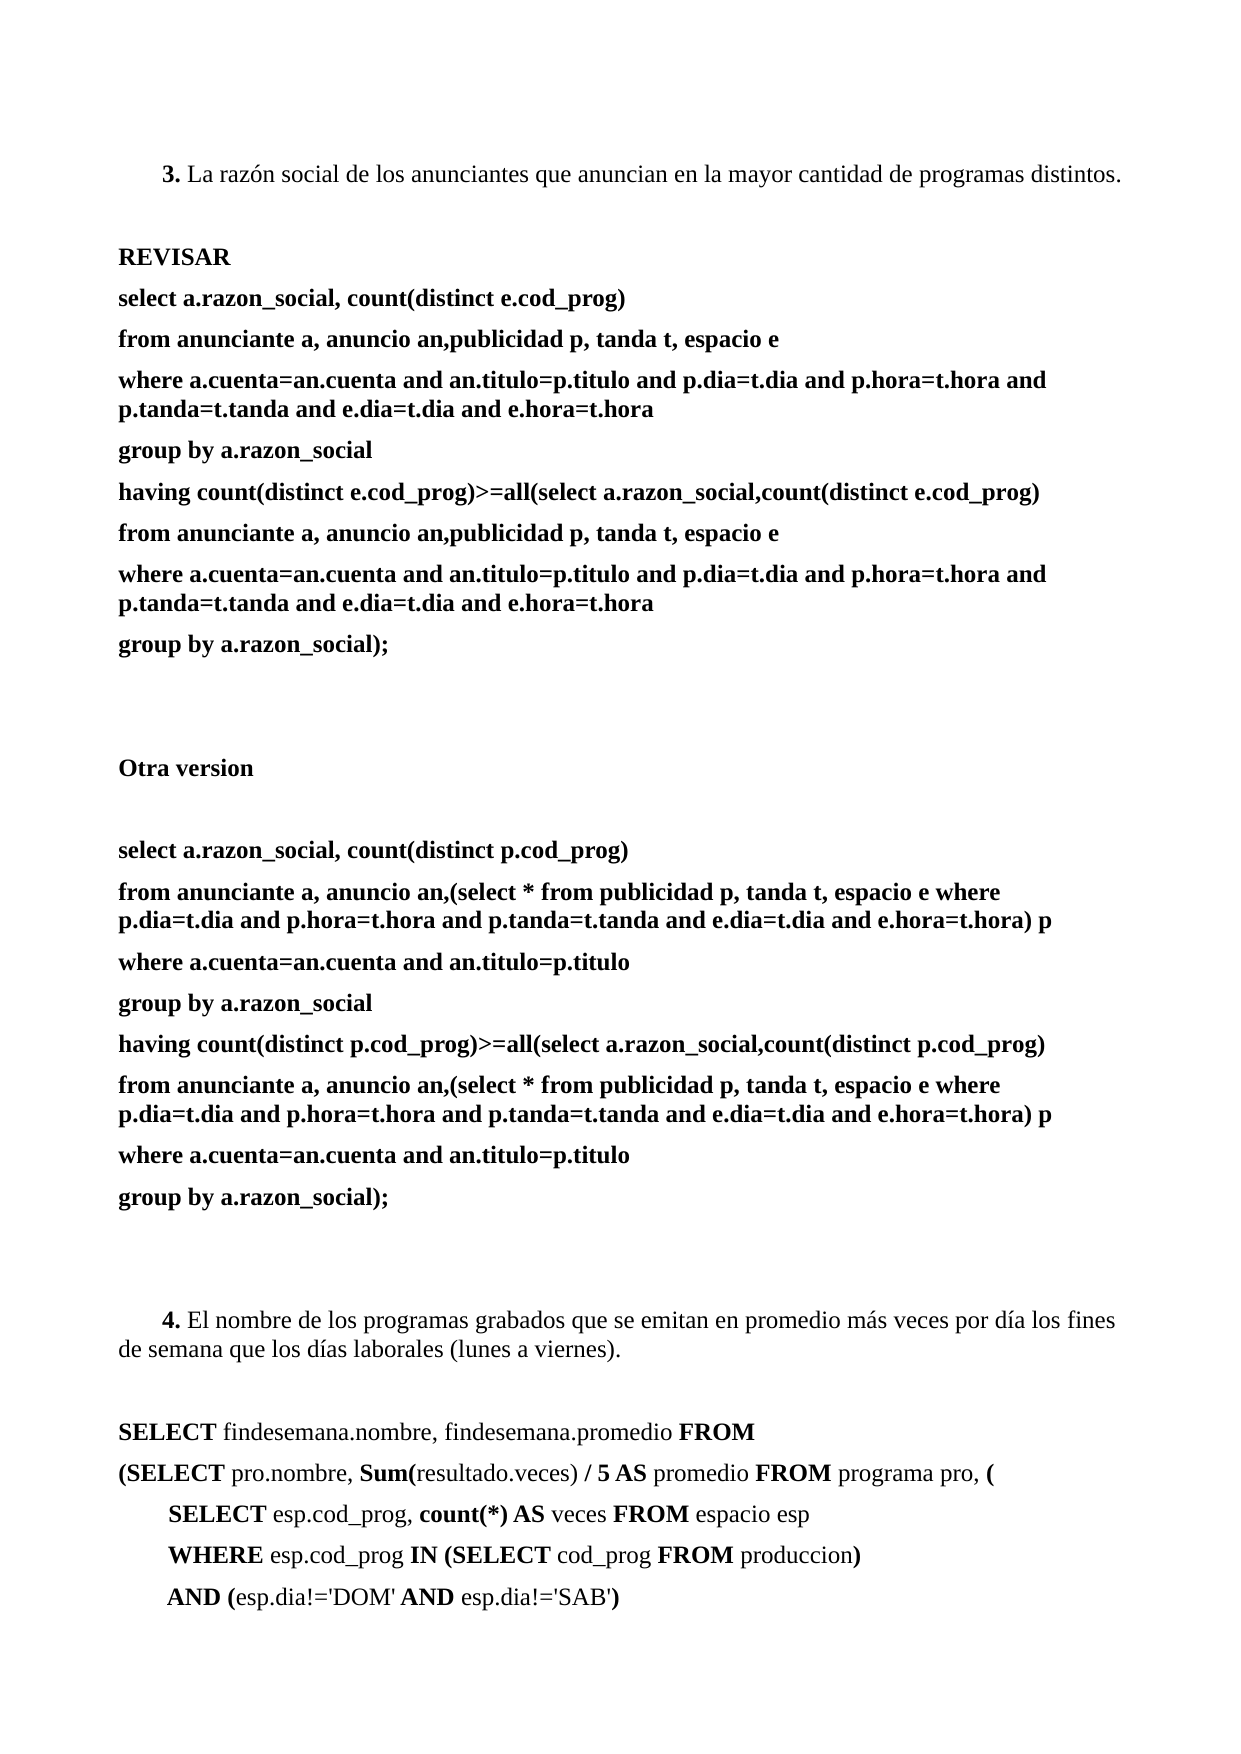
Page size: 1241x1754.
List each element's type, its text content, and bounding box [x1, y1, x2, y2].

text AND (esp.dia!='DOM' AND esp.dia!='SAB') [118, 1582, 1122, 1611]
text WHERE esp.cod_prog IN (SELECT cod_prog FROM produccion) [118, 1541, 1122, 1569]
text SELECT esp.cod_prog, count(*) AS veces FROM espacio esp [118, 1499, 1122, 1528]
text (SELECT pro.nombre, Sum(resultado.veces) / 5 AS promedio FROM programa pro, ( [118, 1458, 1122, 1487]
text where a.cuenta=an.cuenta and an.titulo=p.titulo [118, 947, 1122, 976]
text where a.cuenta=an.cuenta and an.titulo=p.titulo and p.dia=t.dia and p.hora=t.hora and p.tanda=t.tanda and e.dia=t.dia and e.hora=t.hora [118, 559, 1122, 617]
text from anunciante a, anuncio an,publicidad p, tanda t, espacio e [118, 518, 1122, 547]
text having count(distinct p.cod_prog)>=all(select a.razon_social,count(distinct p.cod_prog) [118, 1029, 1122, 1058]
text from anunciante a, anuncio an,(select * from publicidad p, tanda t, espacio e where p.dia=t.dia and p.hora=t.hora and p.tanda=t.tanda and e.dia=t.dia and e.hora=t.hora) p [118, 877, 1122, 934]
text group by a.razon_social); [118, 1182, 1122, 1211]
text having count(distinct e.cod_prog)>=all(select a.razon_social,count(distinct e.cod_prog) [118, 477, 1122, 506]
text group by a.razon_social); [118, 629, 1122, 658]
text 4. El nombre de los programas grabados que se emitan en promedio más veces por día los fines de semana que los días laborales (lunes a viernes). [118, 1306, 1122, 1363]
text where a.cuenta=an.cuenta and an.titulo=p.titulo and p.dia=t.dia and p.hora=t.hora and p.tanda=t.tanda and e.dia=t.dia and e.hora=t.hora [118, 366, 1122, 423]
text group by a.razon_social [118, 988, 1122, 1017]
text from anunciante a, anuncio an,publicidad p, tanda t, espacio e [118, 324, 1122, 353]
text from anunciante a, anuncio an,(select * from publicidad p, tanda t, espacio e where p.dia=t.dia and p.hora=t.hora and p.tanda=t.tanda and e.dia=t.dia and e.hora=t.hora) p [118, 1071, 1122, 1128]
text select a.razon_social, count(distinct e.cod_prog) [118, 283, 1122, 312]
text Otra version [118, 753, 1122, 782]
text select a.razon_social, count(distinct p.cod_prog) [118, 836, 1122, 864]
text group by a.razon_social [118, 436, 1122, 464]
text SELECT findesemana.nombre, findesemana.promedio FROM [118, 1417, 1122, 1446]
text REVISAR [118, 242, 1122, 271]
text where a.cuenta=an.cuenta and an.titulo=p.titulo [118, 1141, 1122, 1169]
text 3. La razón social de los anunciantes que anuncian en la mayor cantidad de programas distintos. [118, 159, 1122, 188]
